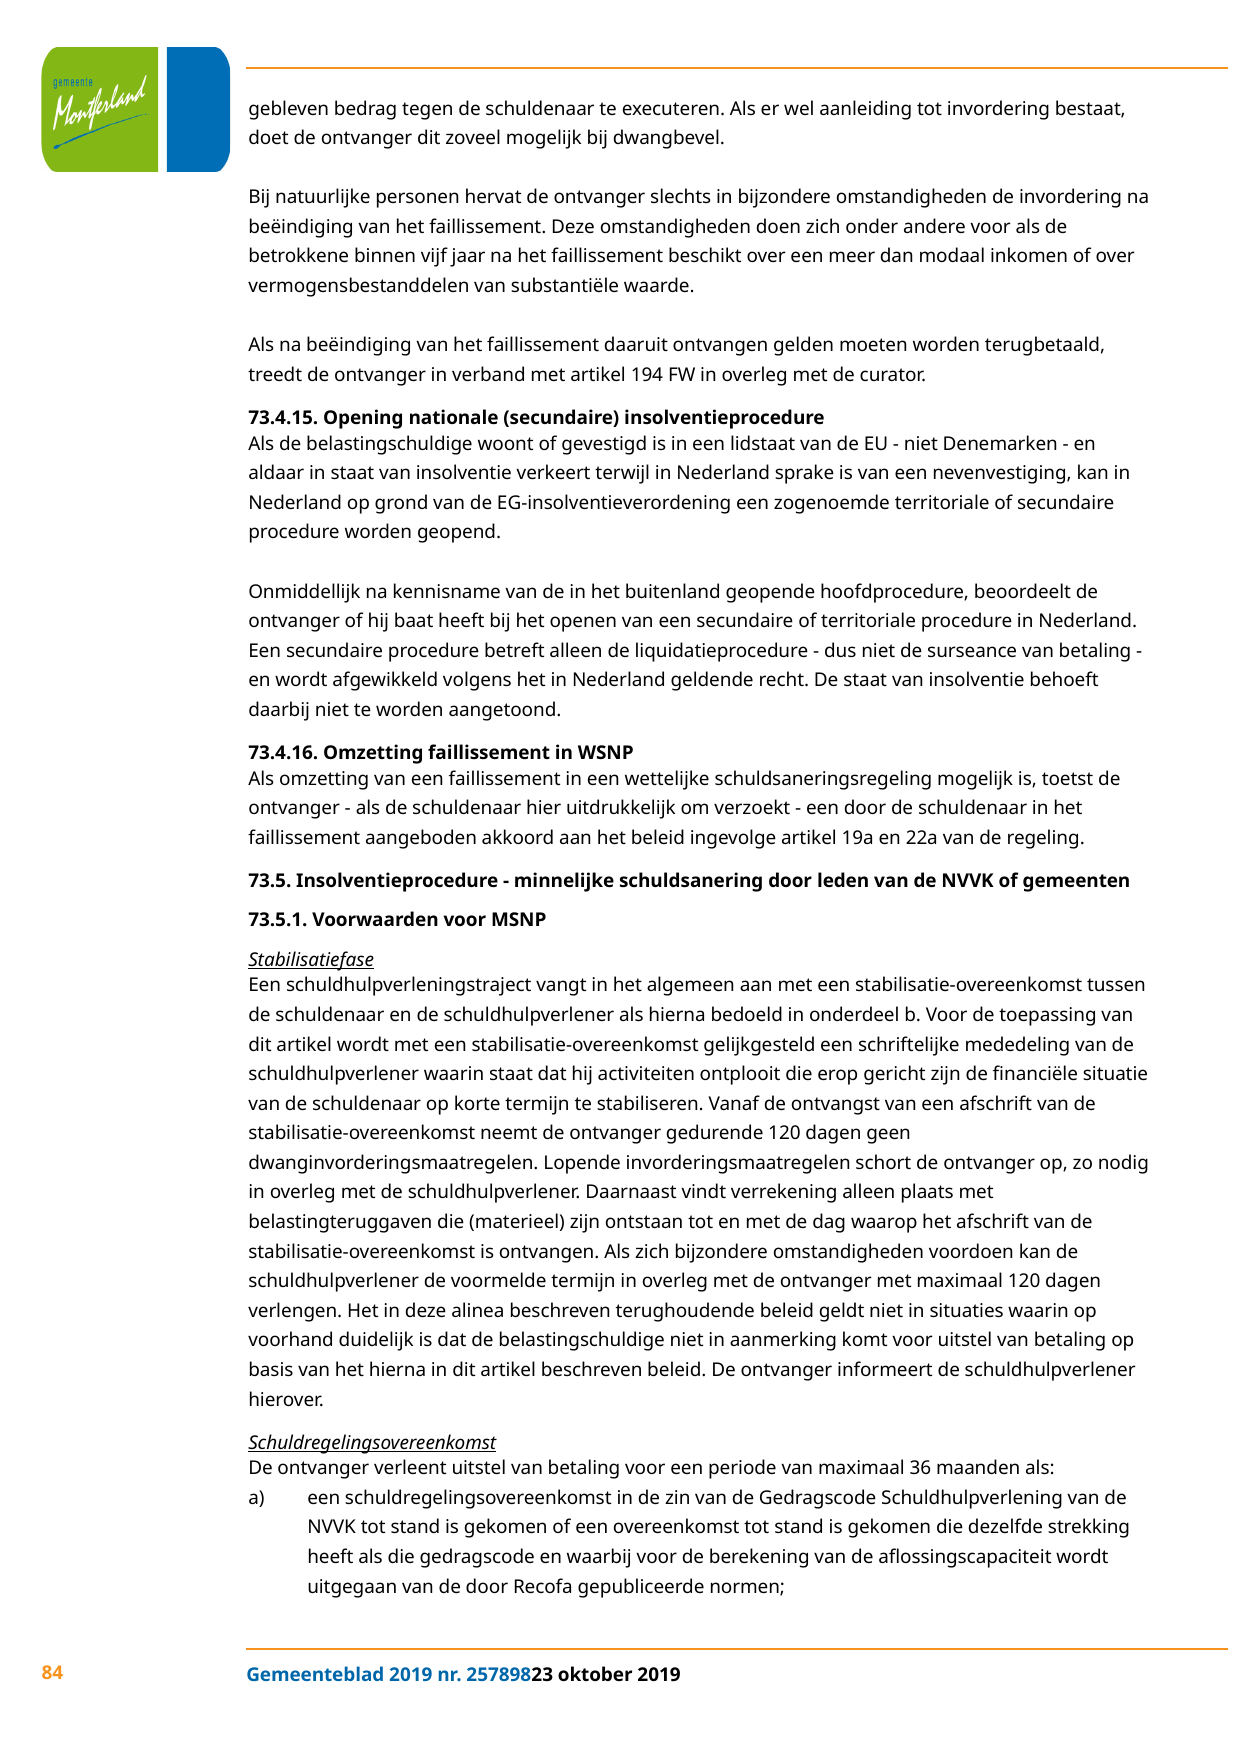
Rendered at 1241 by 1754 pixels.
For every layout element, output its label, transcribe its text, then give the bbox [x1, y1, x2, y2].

text Een schuldhulpverleningstraject vangt in het algemeen aan met een stabilisatie-overeenkomst tussen de schuldenaar en de schuldhulpverlener als hierna bedoeld in onderdeel b. Voor de toepassing van dit artikel wordt met een stabilisatie-overeenkomst gelijkgesteld een schriftelijke mededeling van de schuldhulpverlener waarin staat dat hij activiteiten ontplooit die erop gericht zijn de financiële situatie van de schuldenaar op korte termijn te stabiliseren. Vanaf de ontvangst van een afschrift van de stabilisatie-overeenkomst neemt de ontvanger gedurende 120 dagen geen dwanginvorderingsmaatregelen. Lopende invorderingsmaatregelen schort de ontvanger op, zo nodig in overleg met de schuldhulpverlener. Daarnaast vindt verrekening alleen plaats met belastingteruggaven die (materieel) zijn ontstaan tot en met de dag waarop het afschrift van de stabilisatie-overeenkomst is ontvangen. Als zich bijzondere omstandigheden voordoen kan de schuldhulpverlener de voormelde termijn in overleg met de ontvanger met maximaal 120 dagen verlengen. Het in deze alinea beschreven terughoudende beleid geldt niet in situaties waarin op voorhand duidelijk is dat de belastingschuldige niet in aanmerking komt voor uitstel van betaling op basis van het hierna in dit artikel beschreven beleid. De ontvanger informeert de schuldhulpverlener hierover. [248, 972, 1152, 1411]
text gebleven bedrag tegen de schuldenaar te executeren. Als er wel aanleiding tot invordering bestaat, doet de ontvanger dit zoveel mogelijk bij dwangbevel. [248, 95, 1152, 150]
text Als na beëindiging van het faillissement daaruit ontvangen gelden moeten worden terugbetaald, treedt de ontvanger in verband met artikel 194 FW in overleg met de curator. [248, 331, 1152, 387]
text Onmiddellijk na kennisname van de in het buitenland geopende hoofdprocedure, beoordeelt de ontvanger of hij baat heeft bij het openen van een secundaire of territoriale procedure in Nederland. Een secundaire procedure betreft alleen de liquidatieprocedure - dus niet de surseance van betaling - en wordt afgewikkeld volgens het in Nederland geldende recht. De staat van insolventie behoeft daarbij niet te worden aangetoond. [248, 578, 1152, 722]
text Als de belastingschuldige woont of gevestigd is in een lidstaat van de EU - niet Denemarken - en aldaar in staat van insolventie verkeert terwijl in Nederland sprake is van een nevenvestiging, kan in Nederland op grond van de EG-insolventieverordening een zogenoemde territoriale of secundaire procedure worden geopend. [248, 430, 1152, 544]
text 73.4.15. Opening nationale (secundaire) insolventieprocedure [248, 404, 1152, 430]
text Schuldregelingsovereenkomst [248, 1429, 1152, 1454]
picture [41, 47, 231, 172]
text Bij natuurlijke personen hervat de ontvanger slechts in bijzondere omstandigheden de invordering na beëindiging van het faillissement. Deze omstandigheden doen zich onder andere voor als de betrokkene binnen vijf jaar na het faillissement beschikt over een meer dan modaal inkomen of over vermogensbestanddelen van substantiële waarde. [248, 183, 1152, 298]
text De ontvanger verleent uitstel van betaling voor een periode van maximaal 36 maanden als: [248, 1454, 1152, 1480]
text Stabilisatiefase [248, 946, 1152, 972]
text 73.4.16. Omzetting faillissement in WSNP [248, 739, 1152, 765]
text 73.5.1. Voorwaarden voor MSNP [248, 907, 1152, 932]
list een schuldregelingsovereenkomst in de zin van de Gedragscode Schuldhulpverlening van de NVVK tot stand is gekomen of een overeenkomst tot stand is gekomen die dezelfde strekking heeft als die gedragscode en waarbij voor de berekening van de aflossingscapaciteit wordt uitgegaan van de door Recofa gepubliceerde normen; [248, 1484, 1152, 1599]
text Als omzetting van een faillissement in een wettelijke schuldsaneringsregeling mogelijk is, toetst de ontvanger - als de schuldenaar hier uitdrukkelijk om verzoekt - een door de schuldenaar in het faillissement aangeboden akkoord aan het beleid ingevolge artikel 19a en 22a van de regeling. [248, 765, 1152, 850]
text 73.5. Insolventieprocedure - minnelijke schuldsanering door leden van de NVVK of gemeenten [248, 867, 1152, 893]
